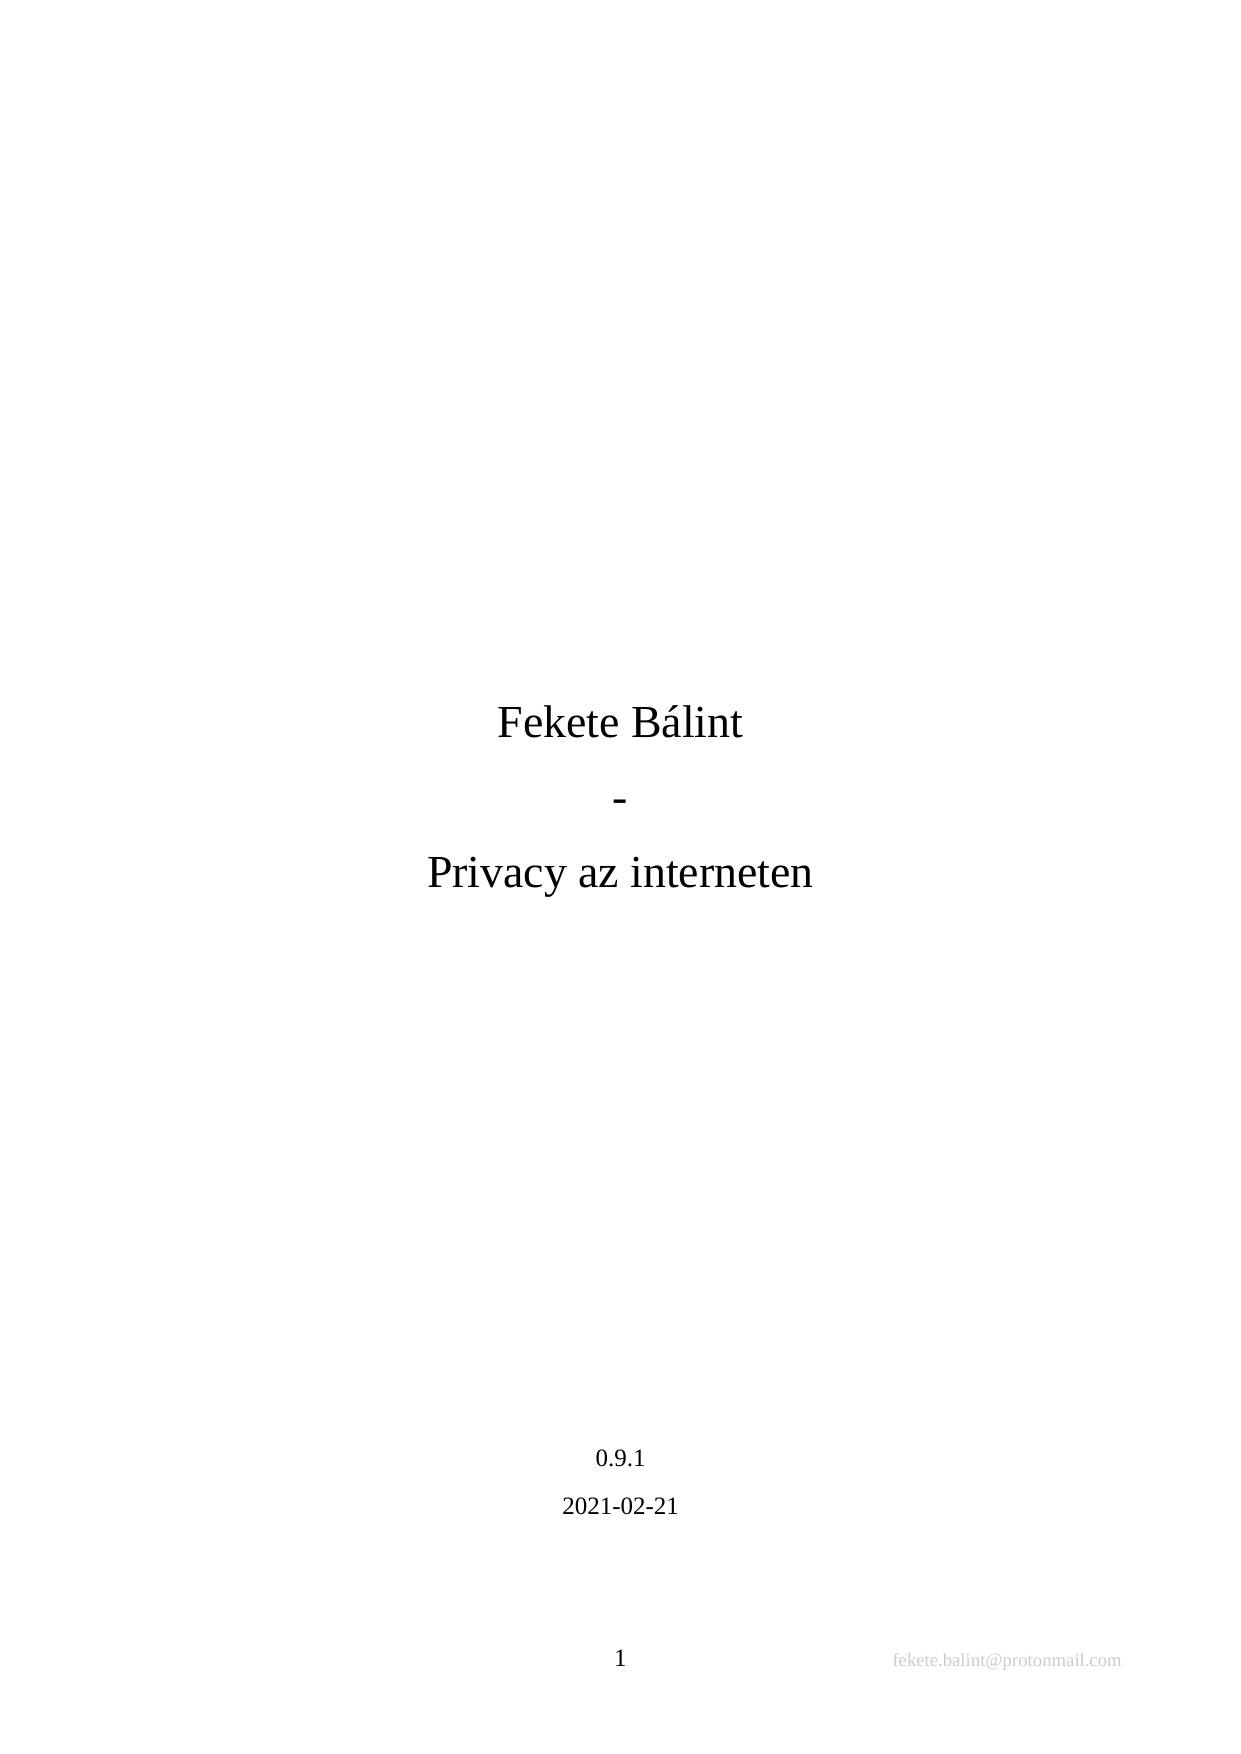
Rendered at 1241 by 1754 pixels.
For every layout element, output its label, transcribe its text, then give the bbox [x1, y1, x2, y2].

text 0.9.1 [118, 1443, 1122, 1472]
text 2021-02-21 [118, 1491, 1122, 1519]
text - [118, 769, 1122, 822]
text Privacy az interneten [118, 844, 1122, 897]
text Fekete Bálint [118, 694, 1122, 747]
